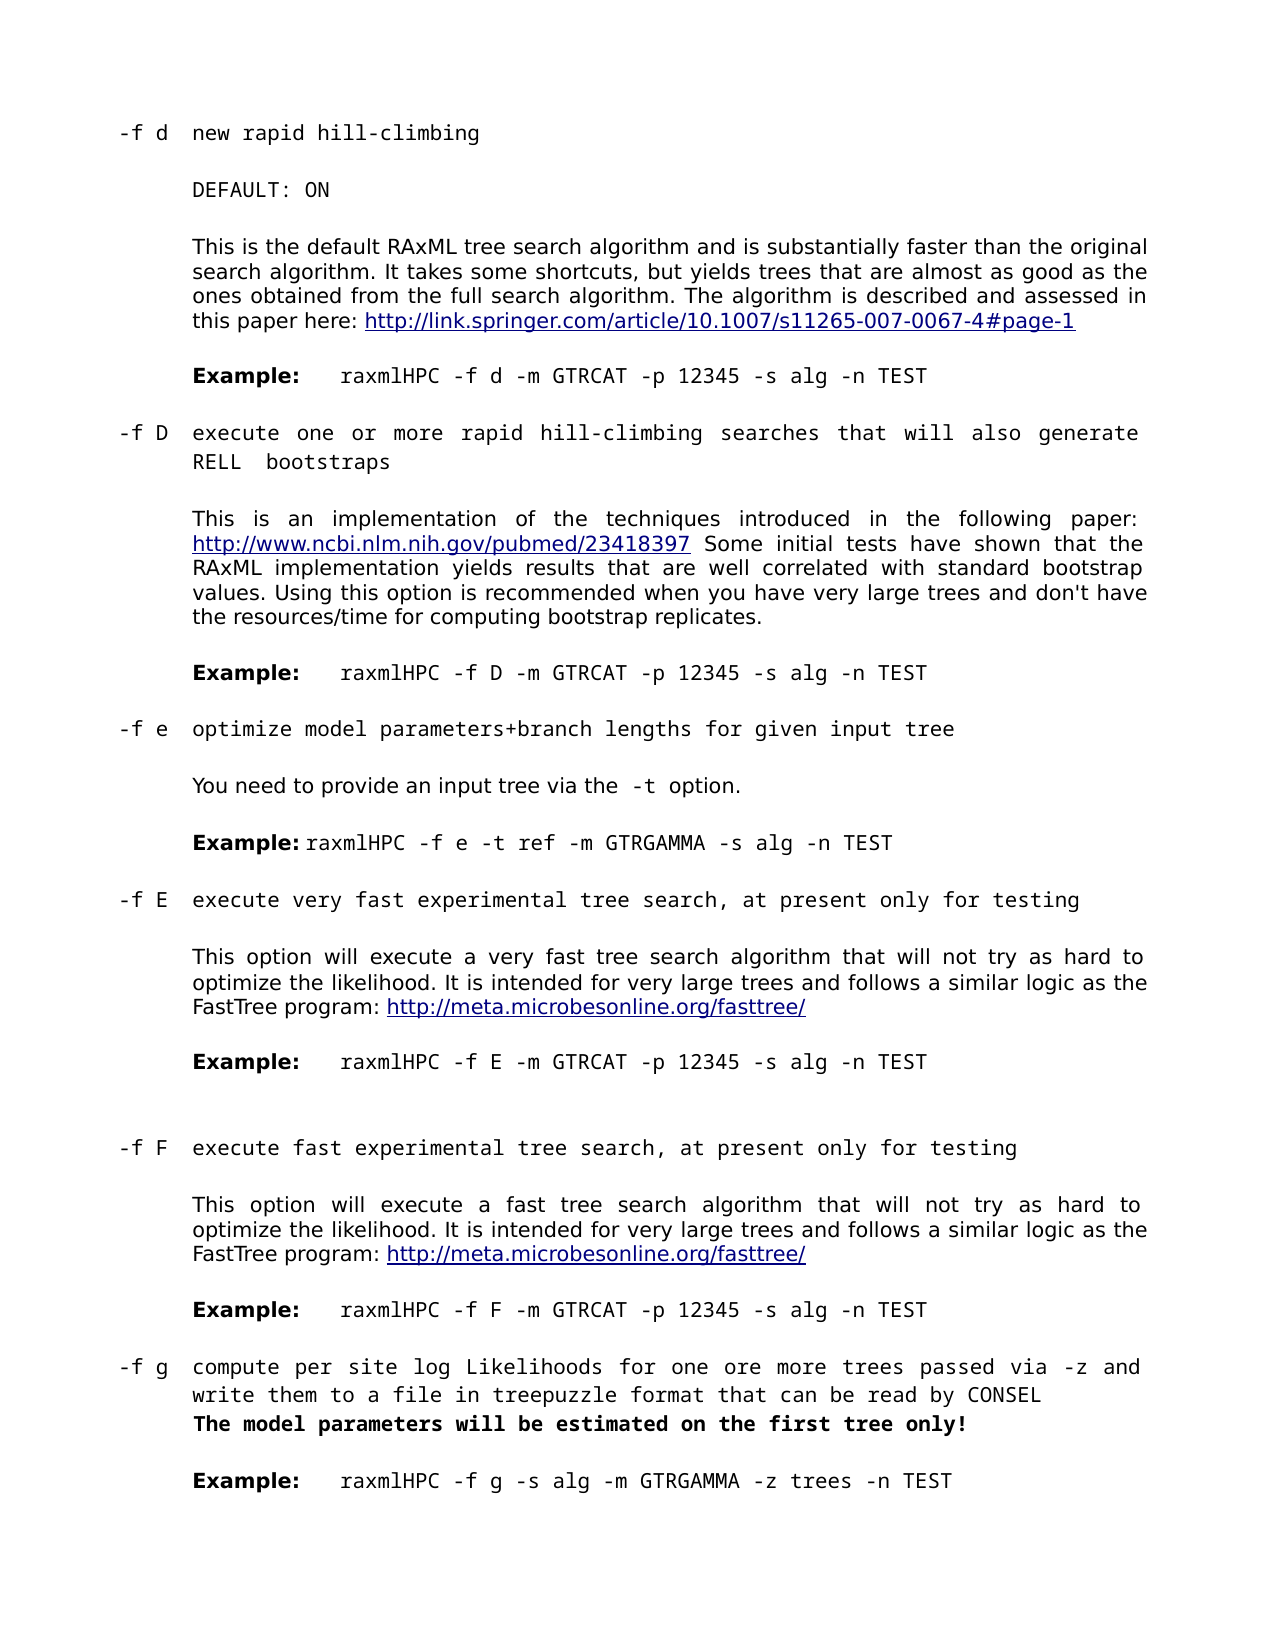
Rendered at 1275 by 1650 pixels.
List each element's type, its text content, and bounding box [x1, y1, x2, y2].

text This option will execute a very fast tree search algorithm that will not try as hard to optimize the likelihood. It is intended for very large trees and follows a similar logic as the FastTree program: http://meta.microbesonline.org/fasttree/ [118, 942, 1157, 1019]
text -f F execute fast experimental tree search, at present only for testing [118, 1133, 1157, 1161]
text -f E execute very fast experimental tree search, at present only for testing [118, 885, 1157, 914]
text You need to provide an input tree via the -t option. [118, 771, 1157, 800]
text Example: raxmlHPC -f e -t ref -m GTRGAMMA -s alg -n TEST [118, 828, 1157, 857]
text DEFAULT: ON [118, 175, 1157, 203]
text This is the default RAxML tree search algorithm and is substantially faster than the original search algorithm. It takes some shortcuts, but yields trees that are almost as good as the ones obtained from the full search algorithm. The algorithm is described and assessed in this paper here: http://link.springer.com/article/10.1007/s11265-007-0067-4#page-1 [118, 232, 1157, 333]
text This option will execute a fast tree search algorithm that will not try as hard to optimize the likelihood. It is intended for very large trees and follows a similar logic as the FastTree program: http://meta.microbesonline.org/fasttree/ [118, 1190, 1157, 1267]
text Example: raxmlHPC -f D -m GTRCAT -p 12345 -s alg -n TEST [118, 658, 1157, 686]
text Example: raxmlHPC -f E -m GTRCAT -p 12345 -s alg -n TEST [118, 1047, 1157, 1076]
text -f g compute per site log Likelihoods for one ore more trees passed via -z and write them to a file in treepuzzle format that can be read by CONSEL [118, 1352, 1157, 1409]
text This is an implementation of the techniques introduced in the following paper: http://www.ncbi.nlm.nih.gov/pubmed/23418397 Some initial tests have shown that the RAxML implementation yields results that are well correlated with standard bootstrap values. Using this option is recommended when you have very large trees and don't have the resources/time for computing bootstrap replicates. [118, 504, 1157, 629]
text Example: raxmlHPC -f g -s alg -m GTRGAMMA -z trees -n TEST [118, 1466, 1157, 1494]
text -f e optimize model parameters+branch lengths for given input tree [118, 714, 1157, 743]
text The model parameters will be estimated on the first tree only! [118, 1409, 1157, 1437]
text -f D execute one or more rapid hill-climbing searches that will also generate RELL bootstraps [118, 418, 1157, 475]
text Example: raxmlHPC -f d -m GTRCAT -p 12345 -s alg -n TEST [118, 362, 1157, 390]
text -f d new rapid hill-climbing [118, 118, 1157, 147]
text Example: raxmlHPC -f F -m GTRCAT -p 12345 -s alg -n TEST [118, 1295, 1157, 1323]
